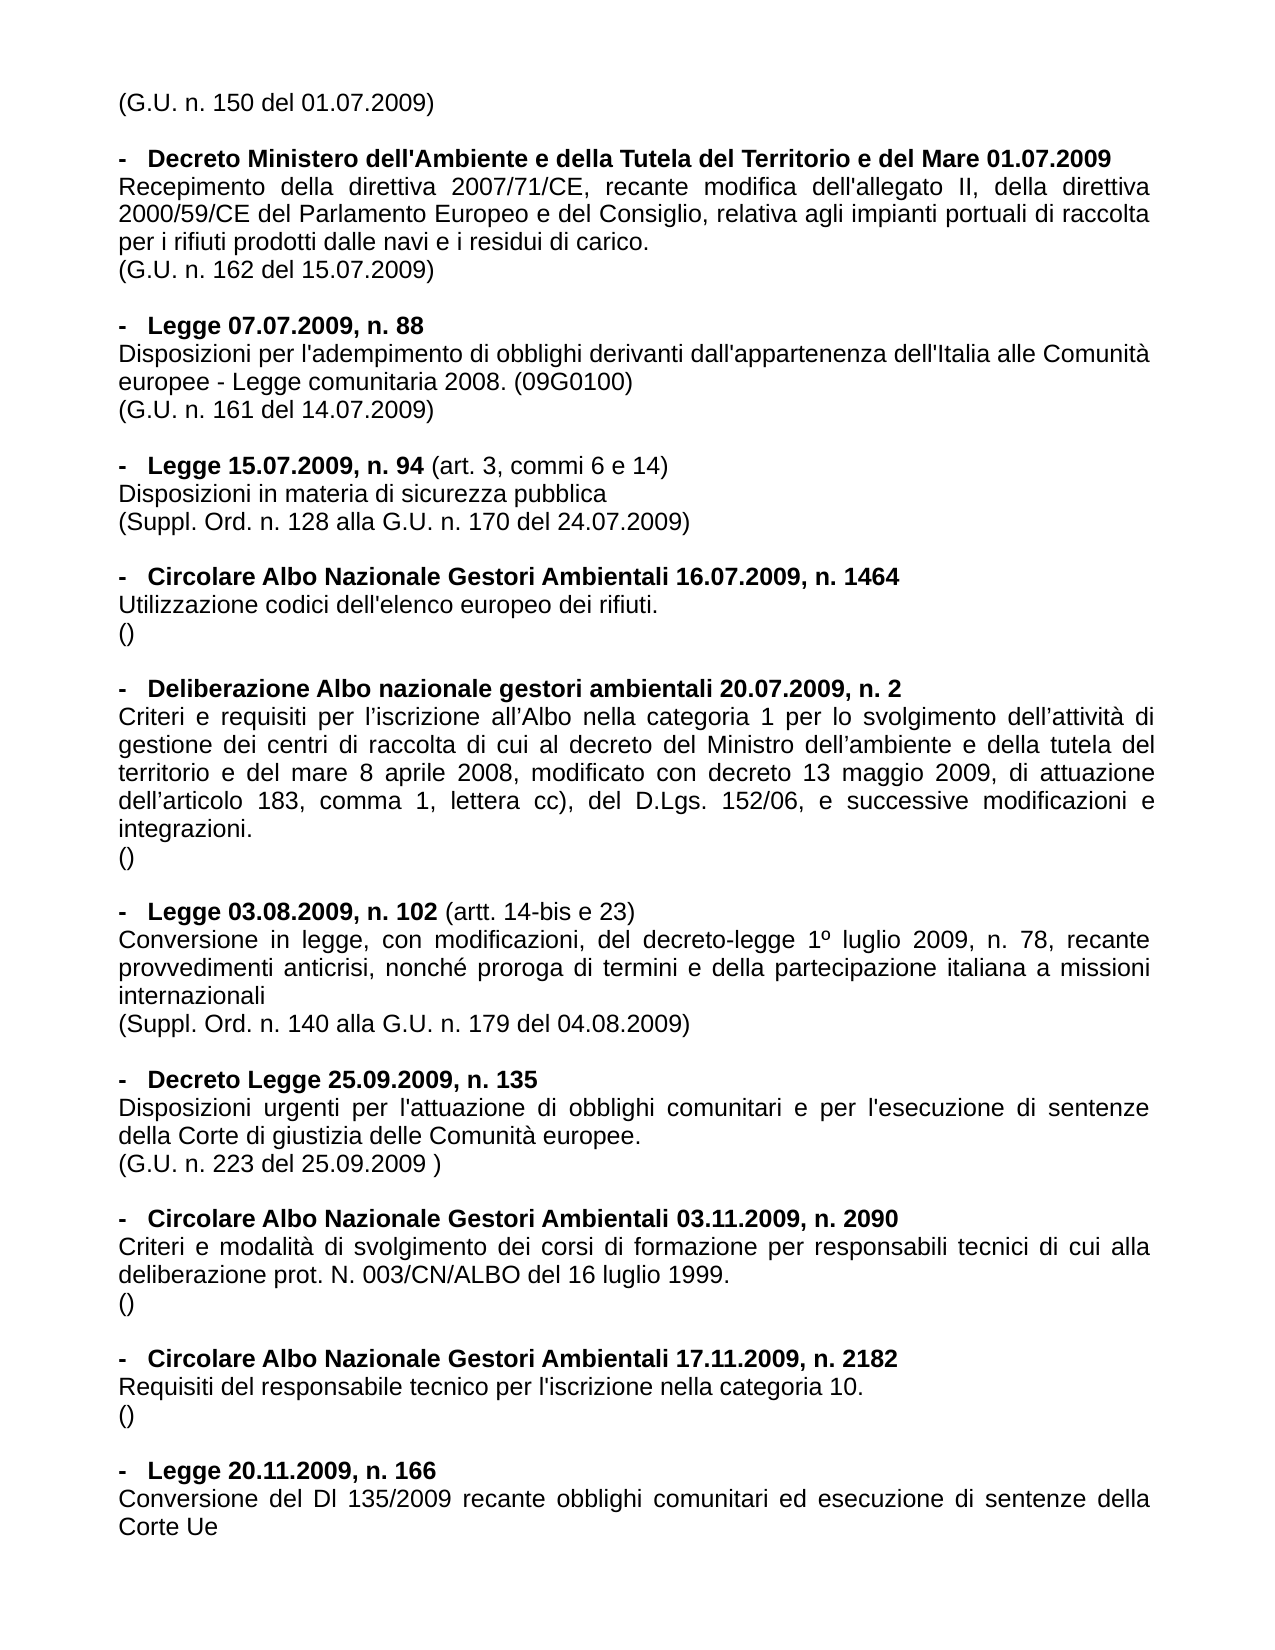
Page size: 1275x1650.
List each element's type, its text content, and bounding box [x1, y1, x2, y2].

text - Circolare Albo Nazionale Gestori Ambientali 03.11.2009, n. 2090 [118, 1205, 1152, 1233]
text - Legge 20.11.2009, n. 166 [118, 1456, 1152, 1484]
text - Legge 07.07.2009, n. 88 [118, 312, 1152, 340]
text (Suppl. Ord. n. 140 alla G.U. n. 179 del 04.08.2009) [118, 1010, 1152, 1038]
text () [118, 619, 1157, 647]
text Disposizioni in materia di sicurezza pubblica [118, 479, 1152, 507]
text () [118, 842, 1157, 870]
text (G.U. n. 161 del 14.07.2009) [118, 396, 1152, 423]
text Conversione del Dl 135/2009 recante obblighi comunitari ed esecuzione di sentenze della Corte Ue [118, 1484, 1152, 1540]
text () [118, 1401, 1157, 1428]
text - Legge 15.07.2009, n. 94 (art. 3, commi 6 e 14) [118, 451, 1152, 479]
text Recepimento della direttiva 2007/71/CE, recante modifica dell'allegato II, della direttiva 2000/59/CE del Parlamento Europeo e del Consiglio, relativa agli impianti portuali di raccolta per i rifiuti prodotti dalle navi e i residui di carico. [118, 172, 1152, 256]
text Criteri e modalità di svolgimento dei corsi di formazione per responsabili tecnici di cui alla deliberazione prot. N. 003/CN/ALBO del 16 luglio 1999. [118, 1233, 1152, 1289]
text (Suppl. Ord. n. 128 alla G.U. n. 170 del 24.07.2009) [118, 507, 1152, 535]
text (G.U. n. 223 del 25.09.2009 ) [118, 1149, 1152, 1177]
text - Circolare Albo Nazionale Gestori Ambientali 16.07.2009, n. 1464 [118, 563, 1157, 591]
text Utilizzazione codici dell'elenco europeo dei rifiuti. [118, 591, 1157, 619]
text Disposizioni urgenti per l'attuazione di obblighi comunitari e per l'esecuzione di sentenze della Corte di giustizia delle Comunità europee. [118, 1093, 1152, 1149]
text Disposizioni per l'adempimento di obblighi derivanti dall'appartenenza dell'Italia alle Comunità europee - Legge comunitaria 2008. (09G0100) [118, 340, 1152, 396]
text Criteri e requisiti per l’iscrizione all’Albo nella categoria 1 per lo svolgimento dell’attività di gestione dei centri di raccolta di cui al decreto del Ministro dell’ambiente e della tutela del territorio e del mare 8 aprile 2008, modificato con decreto 13 maggio 2009, di attuazione dell’articolo 183, comma 1, lettera cc), del D.Lgs. 152/06, e successive modificazioni e integrazioni. [118, 703, 1157, 842]
text - Deliberazione Albo nazionale gestori ambientali 20.07.2009, n. 2 [118, 675, 1157, 703]
text - Legge 03.08.2009, n. 102 (artt. 14-bis e 23) [118, 898, 1152, 926]
text Requisiti del responsabile tecnico per l'iscrizione nella categoria 10. [118, 1373, 1157, 1401]
text - Circolare Albo Nazionale Gestori Ambientali 17.11.2009, n. 2182 [118, 1345, 1152, 1373]
text (G.U. n. 150 del 01.07.2009) [118, 88, 1152, 116]
text - Decreto Ministero dell'Ambiente e della Tutela del Territorio e del Mare 01.07.2009 [118, 144, 1157, 172]
text Conversione in legge, con modificazioni, del decreto-legge 1º luglio 2009, n. 78, recante provvedimenti anticrisi, nonché proroga di termini e della partecipazione italiana a missioni internazionali [118, 926, 1152, 1010]
text () [118, 1289, 1152, 1317]
text (G.U. n. 162 del 15.07.2009) [118, 256, 1152, 284]
text - Decreto Legge 25.09.2009, n. 135 [118, 1066, 1152, 1093]
